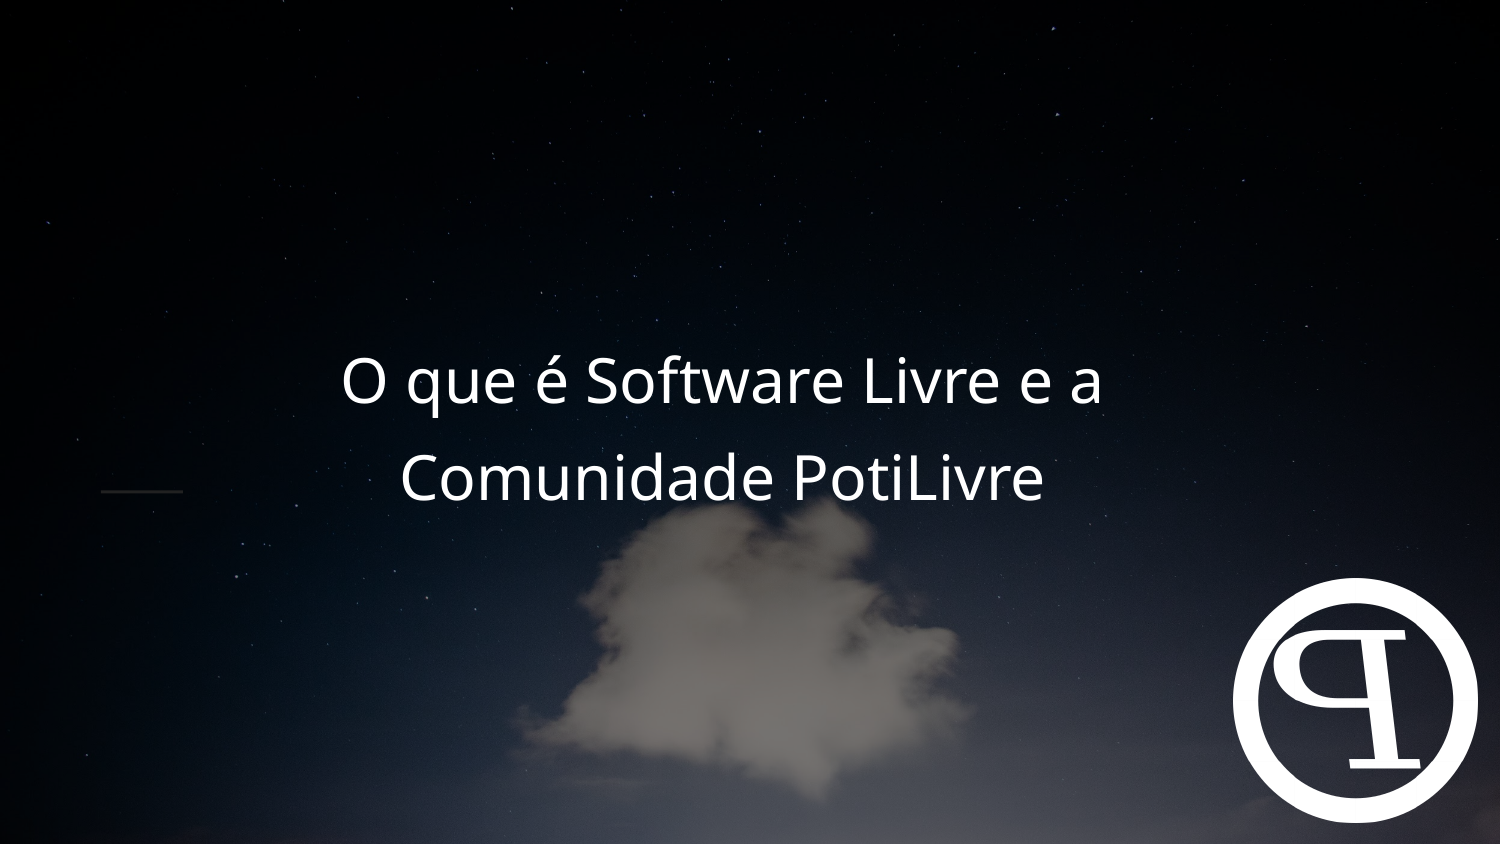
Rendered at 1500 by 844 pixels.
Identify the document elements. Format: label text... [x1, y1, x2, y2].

title O que é Software Livre e a Comunidade PotiLivre [51, 352, 1449, 491]
picture [0, 0, 1500, 844]
